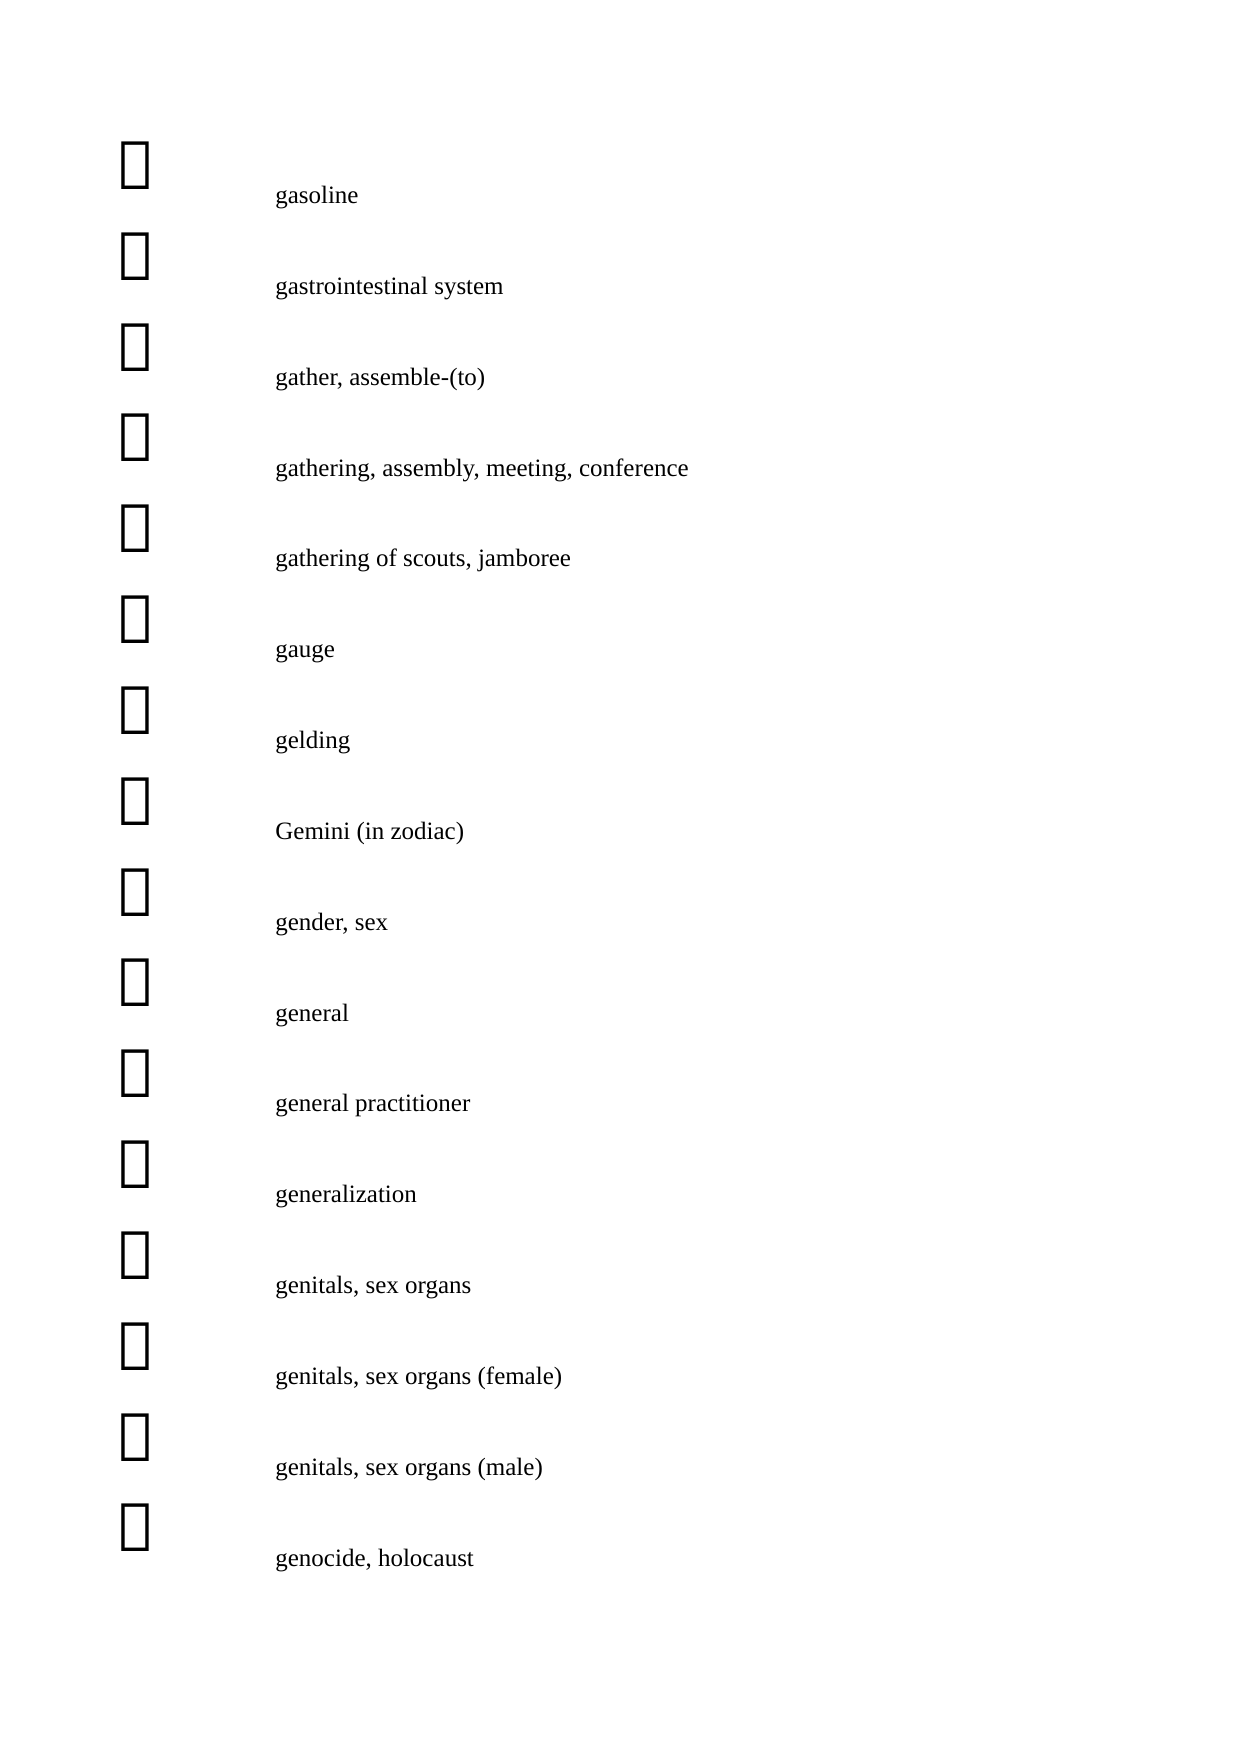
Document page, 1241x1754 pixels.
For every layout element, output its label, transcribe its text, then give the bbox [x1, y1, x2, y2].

table_cell genocide, holocaust [275, 1481, 949, 1571]
table_cell  [115, 481, 275, 572]
table_cell gathering, assembly, meeting, conference [275, 391, 949, 481]
table_cell  [115, 391, 275, 481]
table_cell genitals, sex organs (female) [275, 1299, 949, 1390]
table_cell  [115, 300, 275, 391]
table_cell gathering of scouts, jamboree [275, 481, 949, 572]
table_cell gather, assemble-(to) [275, 300, 949, 391]
table_cell  [115, 1026, 275, 1117]
table_cell generalization [275, 1117, 949, 1208]
table_cell gastrointestinal system [275, 209, 949, 300]
table_cell genitals, sex organs (male) [275, 1390, 949, 1481]
table_cell  [115, 1117, 275, 1208]
table_cell  [115, 1208, 275, 1299]
table_cell  [115, 572, 275, 663]
table_cell gelding [275, 663, 949, 754]
table_cell general practitioner [275, 1026, 949, 1117]
table_cell  [115, 1299, 275, 1390]
table_cell  [115, 754, 275, 845]
table_cell general [275, 936, 949, 1026]
table_cell  [115, 1481, 275, 1571]
table_cell  [115, 1390, 275, 1481]
table_cell gasoline [275, 118, 949, 209]
table_cell genitals, sex organs [275, 1208, 949, 1299]
table_cell gender, sex [275, 845, 949, 936]
table_cell  [115, 936, 275, 1026]
table_cell  [115, 118, 275, 209]
table_cell  [115, 209, 275, 300]
table_cell  [115, 845, 275, 936]
table_cell Gemini (in zodiac) [275, 754, 949, 845]
table_cell gauge [275, 572, 949, 663]
table_cell  [115, 663, 275, 754]
